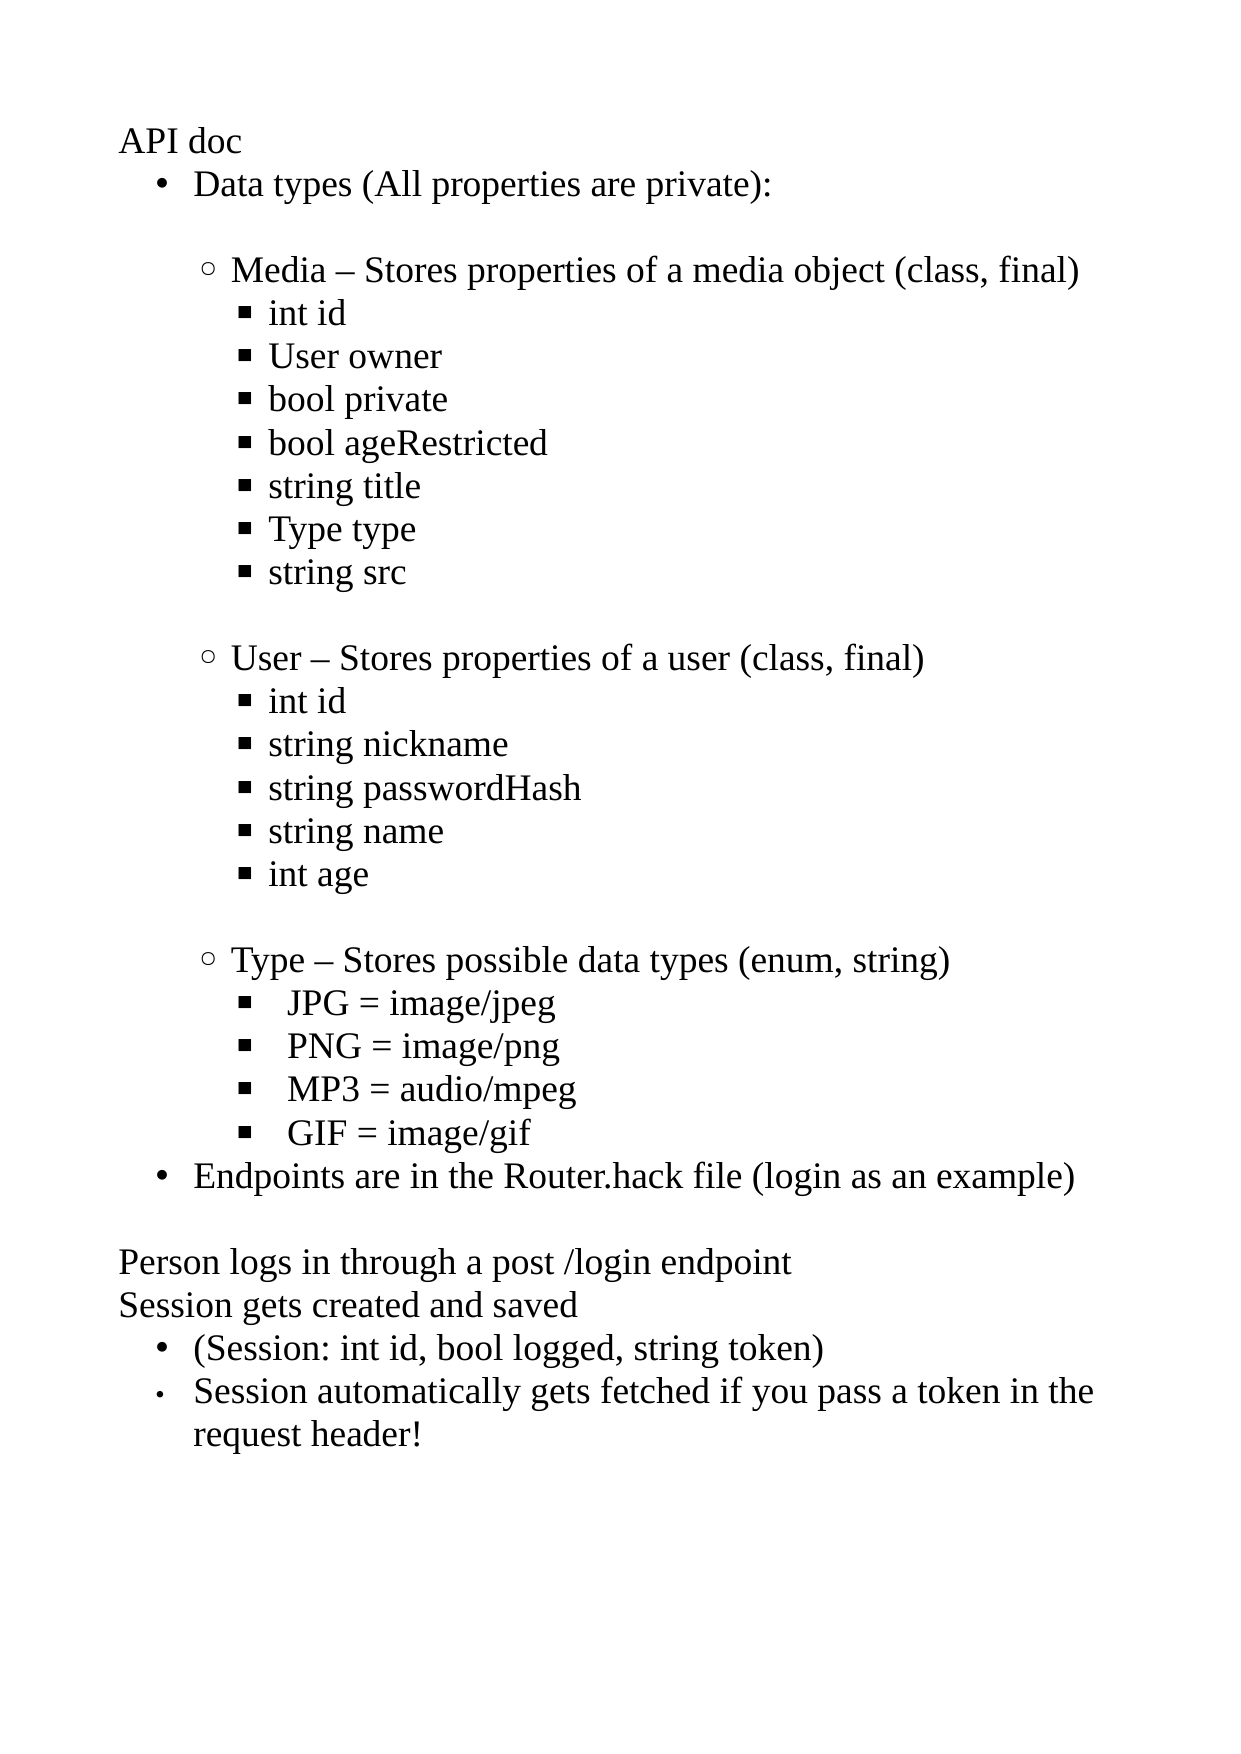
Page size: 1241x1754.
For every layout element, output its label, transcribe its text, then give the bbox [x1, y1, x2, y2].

text Session gets created and saved [118, 1282, 1122, 1326]
list string src [231, 549, 1122, 592]
list Session automatically gets fetched if you pass a token in the request header! [156, 1369, 1122, 1455]
list string passwordHash [231, 765, 1122, 808]
list GIF = image/gif [231, 1110, 1122, 1153]
list string name [231, 808, 1122, 851]
list (Session: int id, bool logged, string token) [156, 1326, 1122, 1369]
list int id [231, 679, 1122, 722]
list Media – Stores properties of a media object (class, final) [193, 247, 1122, 291]
list int age [231, 851, 1122, 894]
list User – Stores properties of a user (class, final) [193, 636, 1122, 679]
list JPG = image/jpeg [231, 981, 1122, 1024]
list int id [231, 291, 1122, 334]
list User owner [231, 334, 1122, 377]
list bool ageRestricted [231, 420, 1122, 463]
list bool private [231, 377, 1122, 420]
list PNG = image/png [231, 1024, 1122, 1067]
list Type – Stores possible data types (enum, string) [193, 937, 1122, 981]
text Person logs in through a post /login endpoint [118, 1239, 1122, 1282]
list string title [231, 463, 1122, 506]
list string nickname [231, 722, 1122, 765]
list MP3 = audio/mpeg [231, 1067, 1122, 1110]
text API doc [118, 118, 1122, 161]
list Type type [231, 506, 1122, 549]
list Endpoints are in the Router.hack file (login as an example) [156, 1153, 1122, 1196]
list Data types (All properties are private): [156, 161, 1122, 204]
